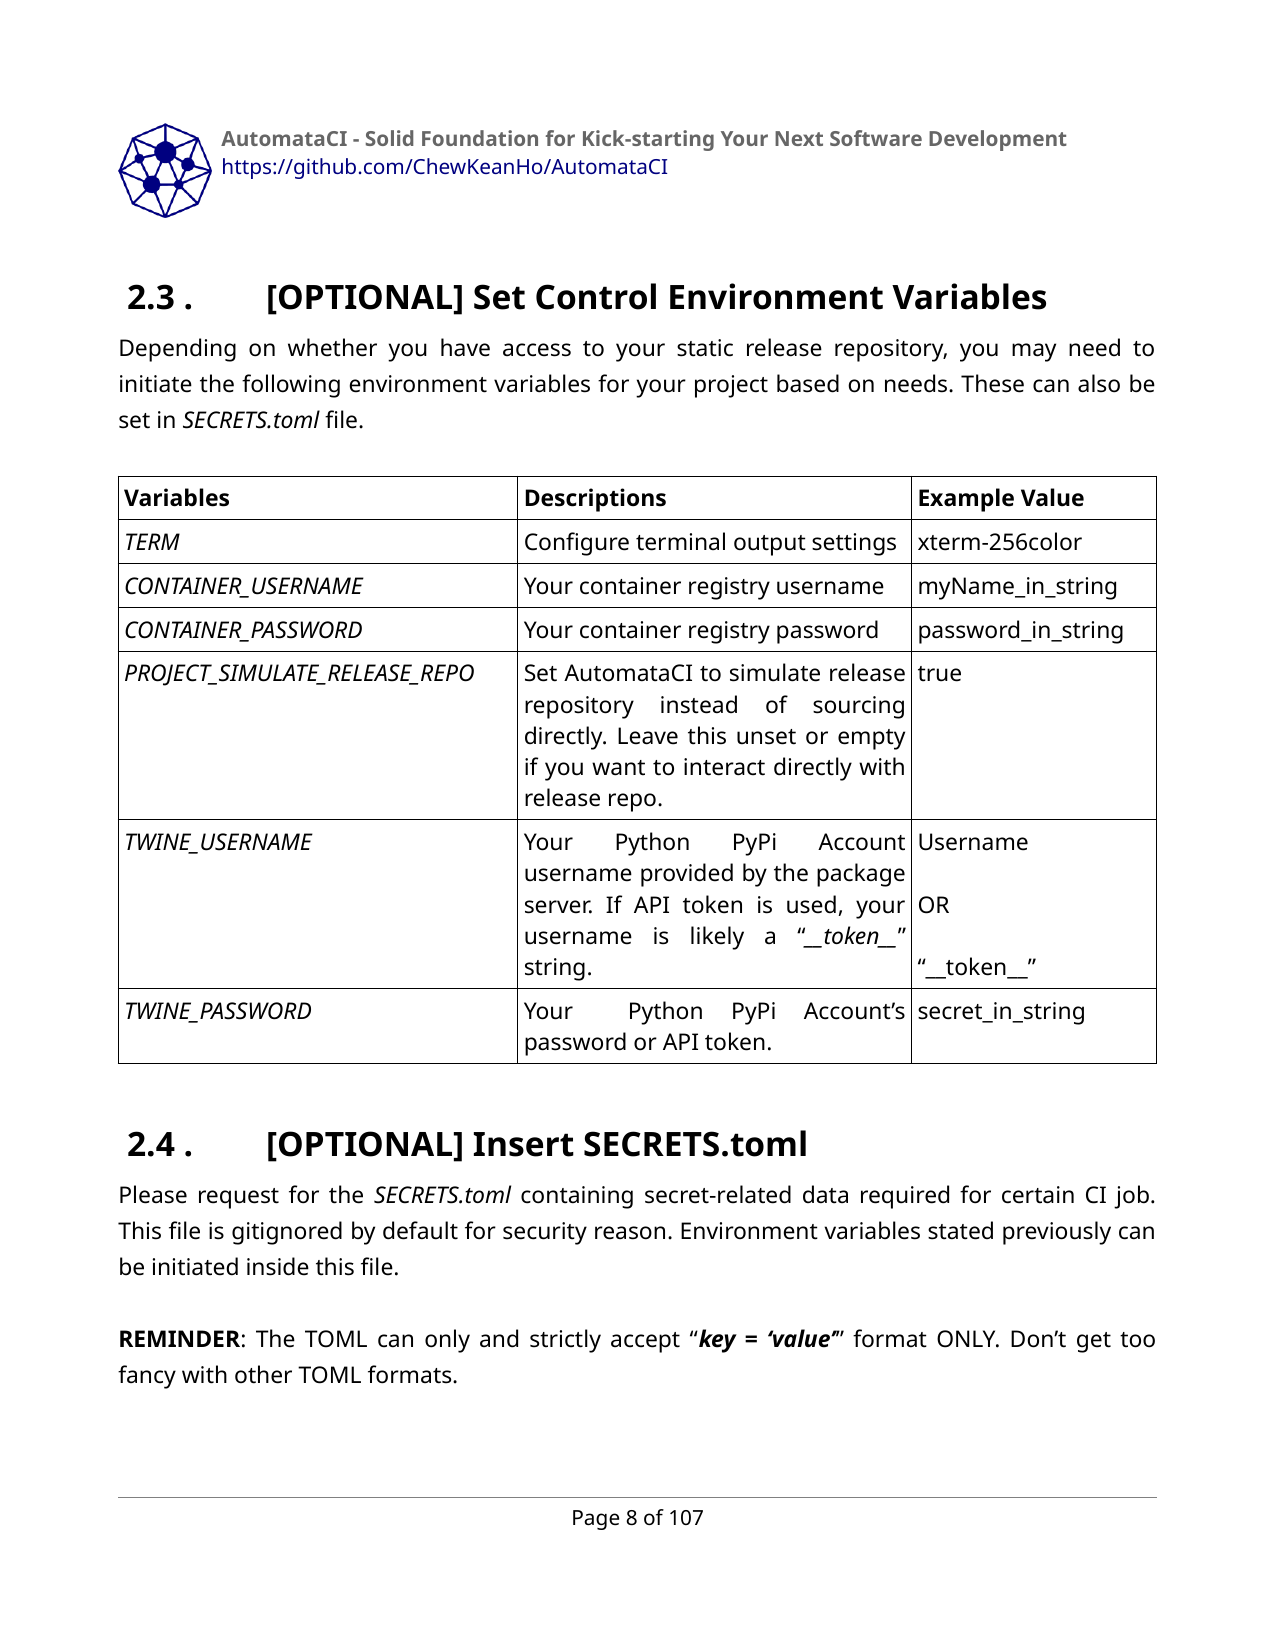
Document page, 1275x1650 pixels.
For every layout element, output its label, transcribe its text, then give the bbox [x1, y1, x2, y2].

table_header Example Value [912, 477, 1156, 519]
table_cell Set AutomataCI to simulate release repository instead of sourcing directly. Leave this unset or empty if you want to interact directly with release repo. [518, 652, 911, 819]
table_cell PROJECT_SIMULATE_RELEASE_REPO [119, 652, 517, 819]
table_cell Your Python PyPi Account’s password or API token. [518, 989, 911, 1063]
table_cell Username OR “__token__” [912, 820, 1156, 988]
text REMINDER: The TOML can only and strictly accept “key = ‘value’” format ONLY. Don’t get too fancy with other TOML formats. [118, 1323, 1157, 1390]
text Depending on whether you have access to your static release repository, you may need to initiate the following environment variables for your project based on needs. These can also be set in SECRETS.toml file. [118, 332, 1157, 435]
table_cell TWINE_PASSWORD [119, 989, 517, 1063]
table_cell password_in_string [912, 608, 1156, 651]
table_cell Configure terminal output settings [518, 520, 911, 563]
table_header Variables [119, 477, 517, 519]
table_cell TERM [119, 520, 517, 563]
table_cell myName_in_string [912, 564, 1156, 607]
table_cell CONTAINER_PASSWORD [119, 608, 517, 651]
table_cell TWINE_USERNAME [119, 820, 517, 988]
table_cell Your container registry password [518, 608, 911, 651]
table_cell Your container registry username [518, 564, 911, 607]
table_cell true [912, 652, 1156, 819]
subtitle [OPTIONAL] Insert SECRETS.toml [118, 1121, 1157, 1167]
text Please request for the SECRETS.toml containing secret-related data required for certain CI job. This file is gitignored by default for security reason. Environment variables stated previously can be initiated inside this file. [118, 1179, 1157, 1282]
picture [118, 123, 212, 218]
table_header Descriptions [518, 477, 911, 519]
table_cell secret_in_string [912, 989, 1156, 1063]
subtitle [OPTIONAL] Set Control Environment Variables [118, 274, 1157, 319]
table_cell Your Python PyPi Account username provided by the package server. If API token is used, your username is likely a “__token__” string. [518, 820, 911, 988]
table_cell CONTAINER_USERNAME [119, 564, 517, 607]
table_cell xterm-256color [912, 520, 1156, 563]
